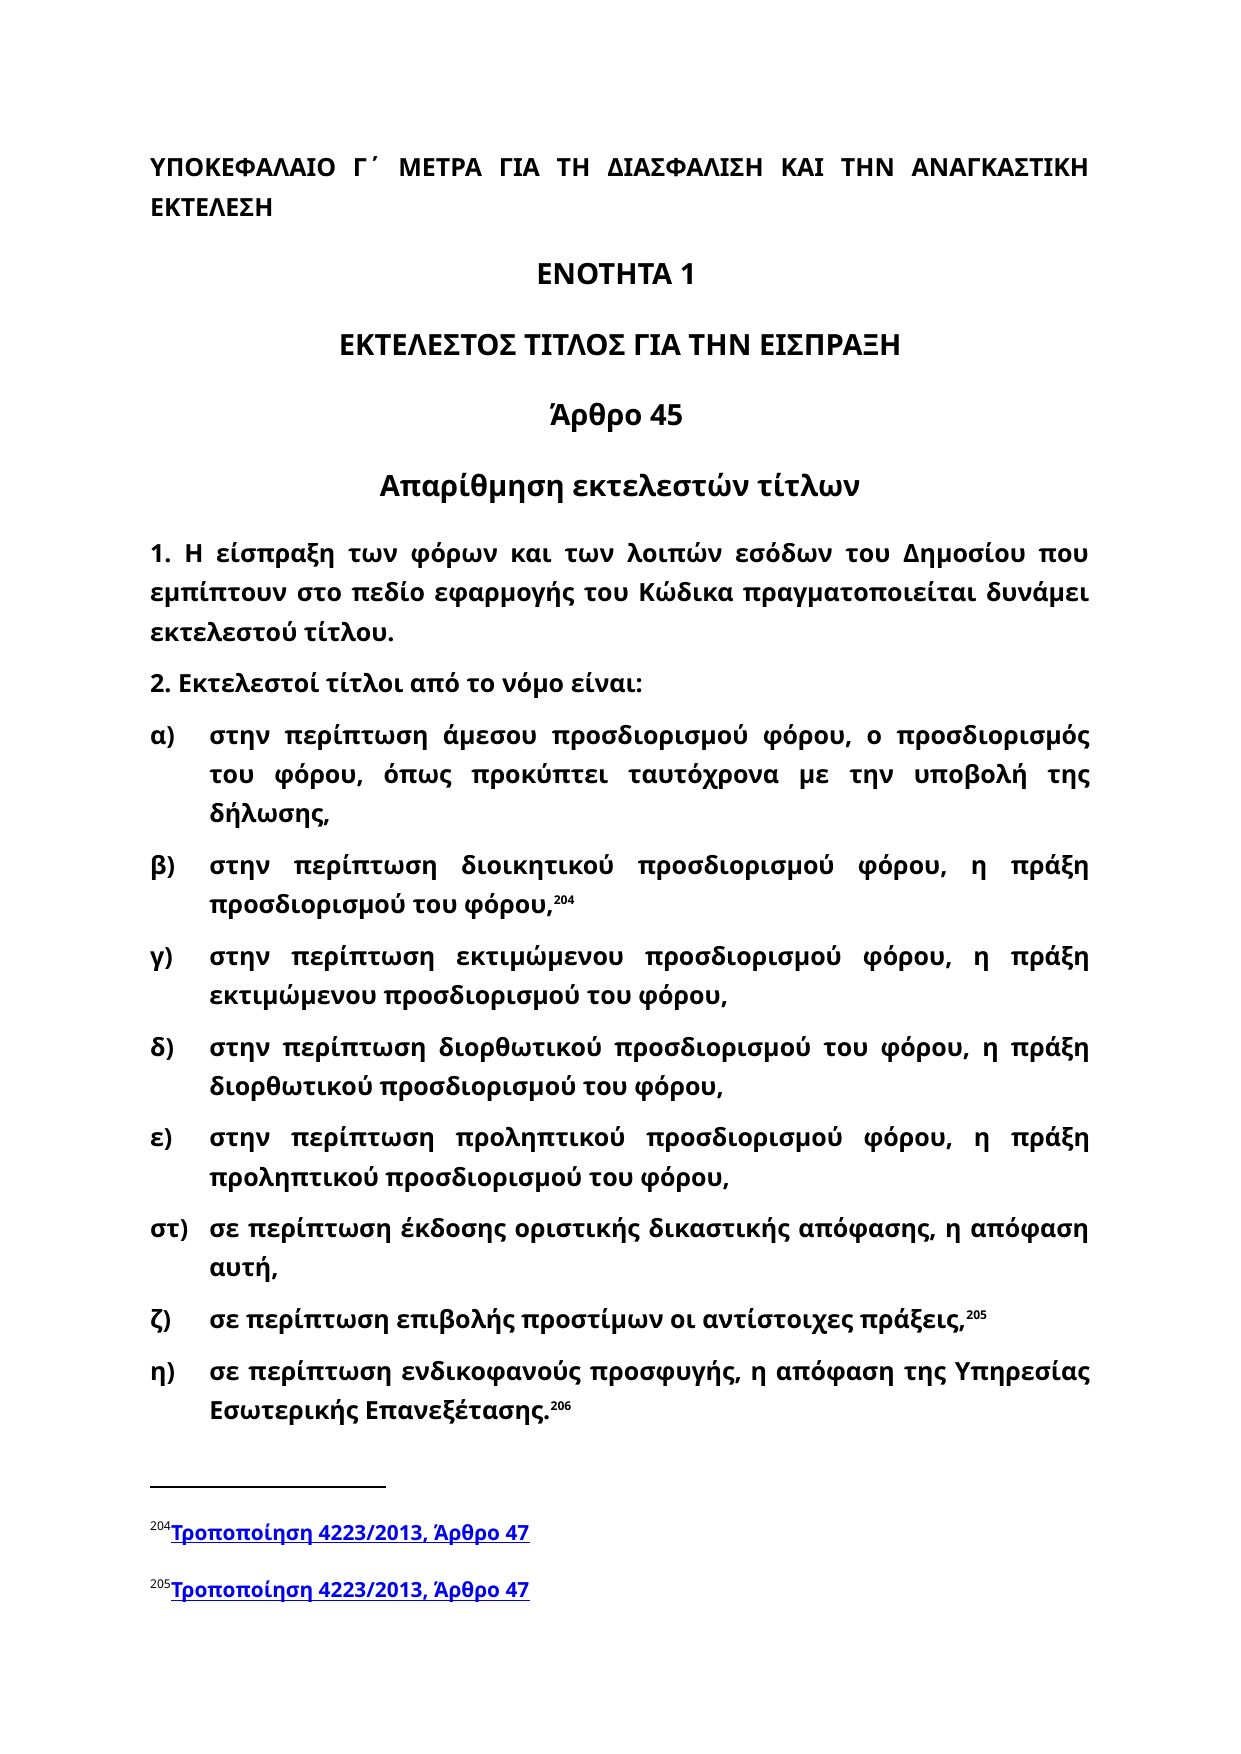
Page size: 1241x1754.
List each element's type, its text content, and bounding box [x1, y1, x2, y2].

subtitle Άρθρο 45 [150, 394, 1090, 434]
text Τροποποίηση 4223/2013, Άρθρο 47 [150, 1518, 1090, 1546]
text 1. Η είσπραξη των φόρων και των λοιπών εσόδων του Δημοσίου που εμπίπτουν στο πεδίο εφαρμογής του Κώδικα πραγματοποιείται δυνάμει εκτελεστού τίτλου. [150, 536, 1090, 648]
list β) στην περίπτωση διοικητικού προσδιορισμού φόρου, η πράξη προσδιορισμού του φόρου, [150, 847, 1090, 921]
list γ) στην περίπτωση εκτιμώμενου προσδιορισμού φόρου, η πράξη εκτιμώμενου προσδιορισμού του φόρου, [150, 938, 1090, 1012]
text Τροποποίηση 4223/2013, Άρθρο 47 [150, 1576, 1090, 1604]
list ε) στην περίπτωση προληπτικού προσδιορισμού φόρου, η πράξη προληπτικού προσδιορισμού του φόρου, [150, 1120, 1090, 1193]
subtitle ΕΝΟΤΗΤΑ 1 [150, 253, 1090, 293]
text 2. Εκτελεστοί τίτλοι από το νόμο είναι: [150, 666, 1090, 700]
text ΥΠΟΚΕΦΑΛΑΙΟ Γ΄ ΜΕΤΡΑ ΓΙΑ ΤΗ ΔΙΑΣΦΑΛΙΣΗ ΚΑΙ ΤΗΝ ΑΝΑΓΚΑΣΤΙΚΗ ΕΚΤΕΛΕΣΗ [150, 150, 1090, 223]
list α) στην περίπτωση άμεσου προσδιορισμού φόρου, ο προσδιορισμός του φόρου, όπως προκύπτει ταυτόχρονα με την υποβολή της δήλωσης, [150, 717, 1090, 830]
subtitle ΕΚΤΕΛΕΣΤΟΣ ΤΙΤΛΟΣ ΓΙΑ ΤΗΝ ΕΙΣΠΡΑΞΗ [150, 324, 1090, 364]
list η) σε περίπτωση ενδικοφανούς προσφυγής, η απόφαση της Υπηρεσίας Εσωτερικής Επανεξέτασης. [150, 1353, 1090, 1427]
list δ) στην περίπτωση διορθωτικού προσδιορισμού του φόρου, η πράξη διορθωτικού προσδιορισμού του φόρου, [150, 1029, 1090, 1102]
subtitle Απαρίθμηση εκτελεστών τίτλων [150, 465, 1090, 505]
list ζ) σε περίπτωση επιβολής προστίμων οι αντίστοιχες πράξεις, [150, 1302, 1090, 1336]
list στ) σε περίπτωση έκδοσης οριστικής δικαστικής απόφασης, η απόφαση αυτή, [150, 1211, 1090, 1284]
